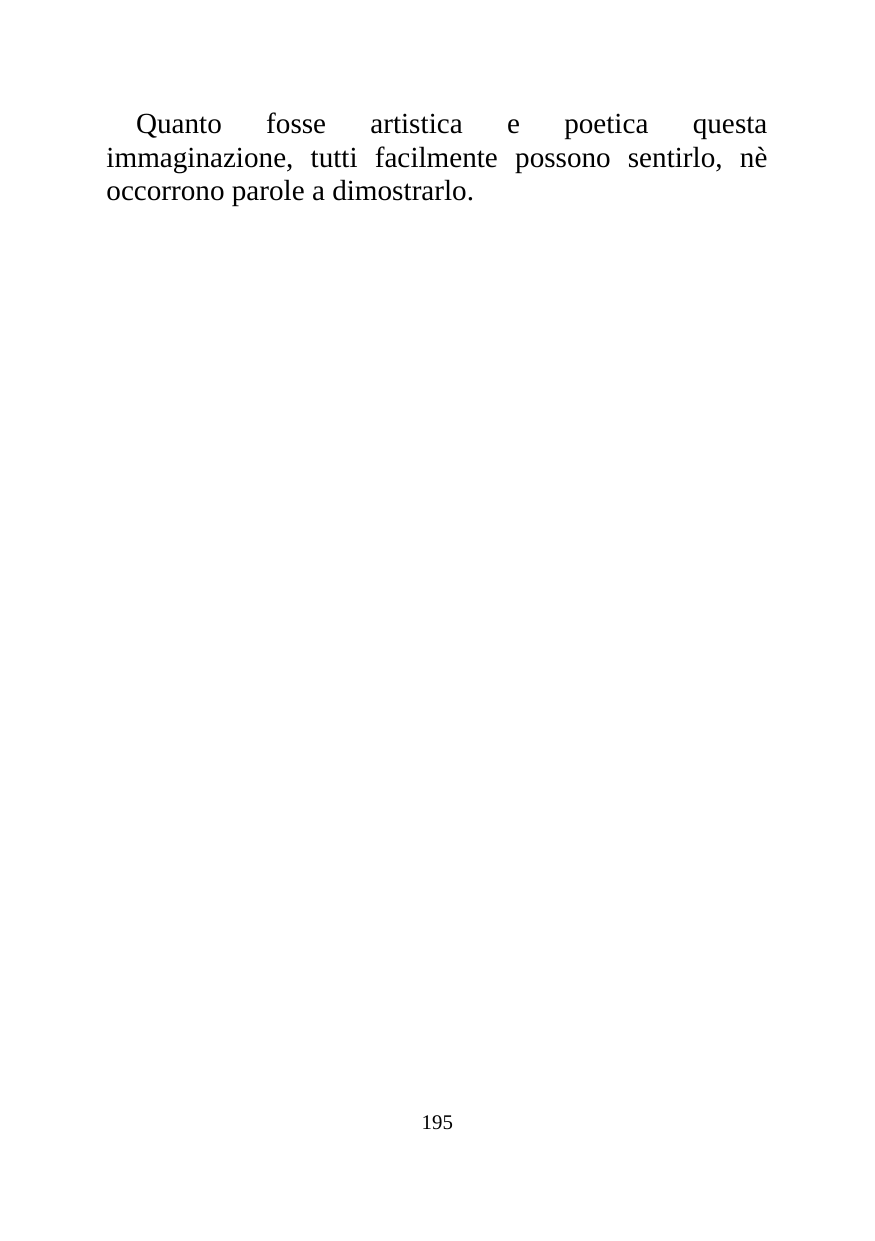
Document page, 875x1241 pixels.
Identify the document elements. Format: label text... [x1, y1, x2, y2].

text Quanto fosse artistica e poetica questa immaginazione, tutti facilmente possono sentirlo, nè occorrono parole a dimostrarlo. [106, 106, 768, 207]
